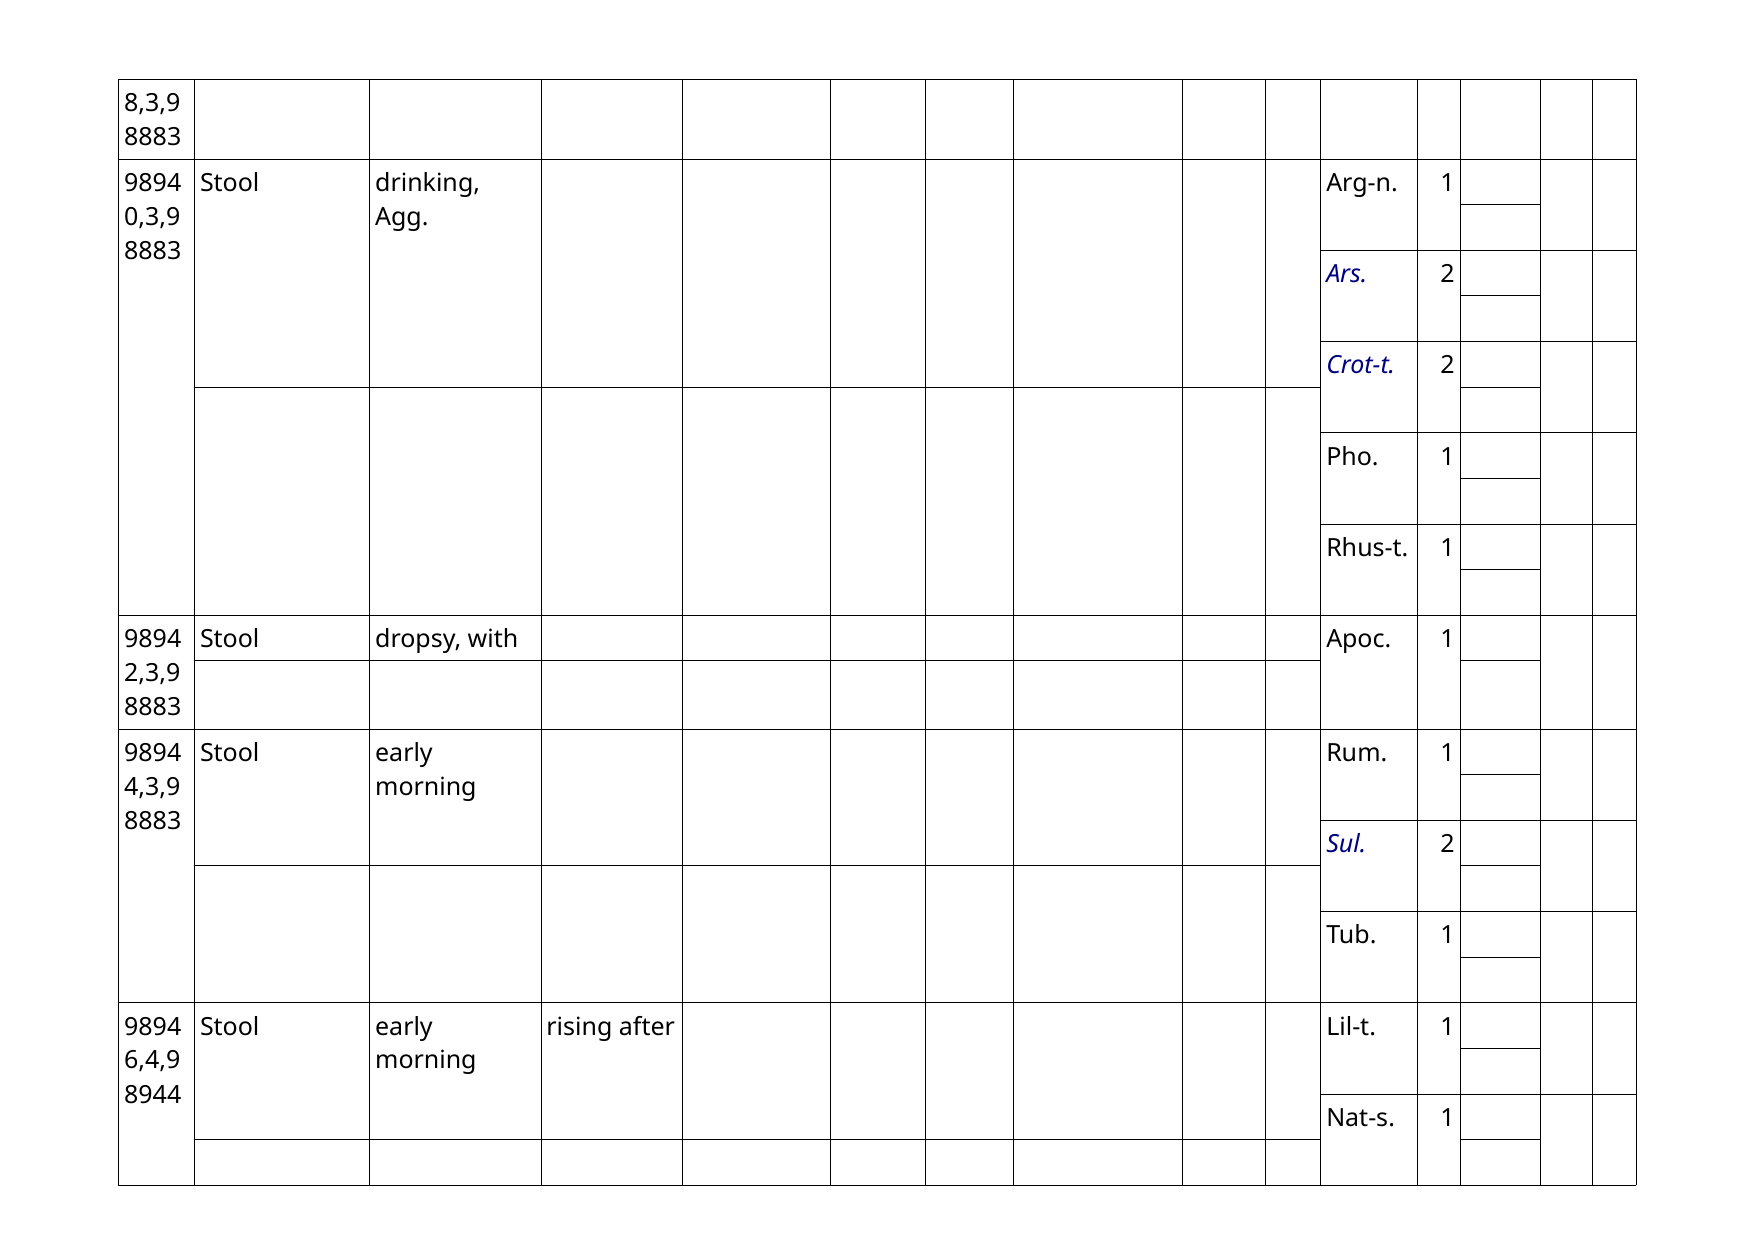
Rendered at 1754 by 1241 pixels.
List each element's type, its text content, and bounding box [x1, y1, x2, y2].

table_cell [542, 616, 682, 660]
table_cell [1541, 1003, 1592, 1093]
table_cell [1266, 866, 1320, 1002]
table_cell [1461, 433, 1540, 478]
table_cell drinking, Agg. [370, 160, 541, 387]
table_cell [683, 616, 830, 660]
table_cell [1014, 80, 1182, 158]
table_cell early morning [370, 1003, 541, 1139]
table_cell [1593, 342, 1636, 432]
table_cell Rhus-t. [1321, 525, 1417, 615]
table_cell [542, 730, 682, 865]
table_cell dropsy, with [370, 616, 541, 660]
table_cell 1 [1418, 616, 1460, 728]
table_cell Ars. [1321, 251, 1417, 341]
table_cell [683, 866, 830, 1002]
table_cell [1266, 730, 1320, 865]
table_cell [1183, 730, 1265, 865]
table_cell [1461, 912, 1540, 957]
table_cell [1541, 251, 1592, 341]
table_cell [1183, 160, 1265, 387]
table_cell [1014, 866, 1182, 1002]
table_cell Stool [195, 160, 369, 387]
table_cell [1014, 1140, 1182, 1185]
table_cell [1183, 661, 1265, 728]
table_cell Crot-t. [1321, 342, 1417, 432]
table_cell [831, 1140, 925, 1185]
table_cell [1461, 160, 1540, 204]
table_cell [542, 866, 682, 1002]
table_cell Stool [195, 1003, 369, 1139]
table_cell Pho. [1321, 433, 1417, 523]
table_cell [1461, 388, 1540, 432]
table_cell [926, 730, 1013, 865]
table_cell [1418, 80, 1460, 158]
table_cell [831, 160, 925, 387]
table_cell [831, 616, 925, 660]
table_cell [1014, 388, 1182, 615]
table_cell [683, 1003, 830, 1139]
table_cell [683, 730, 830, 865]
table_cell [542, 80, 682, 158]
table_cell [1183, 80, 1265, 158]
table_cell [1461, 296, 1540, 341]
table_cell [1183, 1003, 1265, 1139]
table_cell [831, 80, 925, 158]
table_cell [1541, 160, 1592, 250]
table_cell Rum. [1321, 730, 1417, 820]
table_cell [1593, 160, 1636, 250]
table_cell 98942,3,98883 [119, 616, 194, 728]
table_cell [1541, 342, 1592, 432]
table_cell [831, 1003, 925, 1139]
table_cell [1461, 1140, 1540, 1185]
table_cell [1183, 388, 1265, 615]
table_cell [1461, 205, 1540, 250]
table_cell [1266, 1003, 1320, 1139]
table_cell [831, 730, 925, 865]
table_cell [926, 80, 1013, 158]
table_cell [1014, 661, 1182, 728]
table_cell [1461, 1095, 1540, 1139]
table_cell [1541, 433, 1592, 523]
table_cell 8,3,98883 [119, 80, 194, 158]
table_cell [1593, 1095, 1636, 1185]
table_cell [1266, 160, 1320, 387]
table_cell [926, 1140, 1013, 1185]
table_cell [831, 388, 925, 615]
table_cell [1461, 251, 1540, 295]
table_cell [1461, 821, 1540, 865]
table_cell [1541, 821, 1592, 911]
table_cell [370, 1140, 541, 1185]
table_cell [1593, 730, 1636, 820]
table_cell Lil-t. [1321, 1003, 1417, 1093]
table_cell [195, 1140, 369, 1185]
table_cell [1461, 479, 1540, 523]
table_cell [1461, 570, 1540, 615]
table_cell [1014, 616, 1182, 660]
table_cell [926, 866, 1013, 1002]
table_cell [195, 388, 369, 615]
table_cell 1 [1418, 1095, 1460, 1185]
table_cell [1593, 912, 1636, 1002]
table_cell [1266, 661, 1320, 728]
table_cell [370, 80, 541, 158]
table_cell [1266, 1140, 1320, 1185]
table_cell [926, 160, 1013, 387]
table_cell 2 [1418, 821, 1460, 911]
table_cell Tub. [1321, 912, 1417, 1002]
table_cell [1321, 80, 1417, 158]
table_cell [1461, 1049, 1540, 1093]
table_cell Sul. [1321, 821, 1417, 911]
table_cell [831, 661, 925, 728]
table_cell 98946,4,98944 [119, 1003, 194, 1185]
table_cell 1 [1418, 1003, 1460, 1093]
table_cell [1541, 730, 1592, 820]
table_cell [1593, 251, 1636, 341]
table_cell [1461, 1003, 1540, 1048]
table_cell [1461, 730, 1540, 774]
table_cell [1541, 1095, 1592, 1185]
table_cell [1541, 525, 1592, 615]
table_cell 98944,3,98883 [119, 730, 194, 1002]
table_cell [926, 1003, 1013, 1139]
table_cell [1593, 821, 1636, 911]
table_cell 1 [1418, 160, 1460, 250]
table_cell [1541, 80, 1592, 158]
table_cell [683, 1140, 830, 1185]
table_cell [1593, 433, 1636, 523]
table_cell rising after [542, 1003, 682, 1139]
table_cell Apoc. [1321, 616, 1417, 728]
table_cell 98940,3,98883 [119, 160, 194, 615]
table_cell [1461, 866, 1540, 911]
table_cell [542, 160, 682, 387]
table_cell [1541, 912, 1592, 1002]
table_cell [370, 661, 541, 728]
table_cell [542, 388, 682, 615]
table_cell [1266, 388, 1320, 615]
table_cell [1461, 775, 1540, 820]
table_cell [926, 616, 1013, 660]
table_cell [831, 866, 925, 1002]
table_cell [1461, 661, 1540, 728]
table_cell early morning [370, 730, 541, 865]
table_cell [683, 160, 830, 387]
table_cell [1461, 525, 1540, 569]
table_cell [683, 661, 830, 728]
table_cell 2 [1418, 342, 1460, 432]
table_cell [1183, 866, 1265, 1002]
table_cell [926, 661, 1013, 728]
table_cell 2 [1418, 251, 1460, 341]
table_cell [1461, 342, 1540, 387]
table_cell 1 [1418, 730, 1460, 820]
table_cell [1593, 616, 1636, 728]
table_cell 1 [1418, 525, 1460, 615]
table_cell [1014, 1003, 1182, 1139]
table_cell [1266, 80, 1320, 158]
table_cell 1 [1418, 912, 1460, 1002]
table_cell [195, 80, 369, 158]
table_cell [1014, 730, 1182, 865]
table_cell [1014, 160, 1182, 387]
table_cell [370, 866, 541, 1002]
table_cell [1461, 80, 1540, 158]
table_cell [370, 388, 541, 615]
table_cell Stool [195, 616, 369, 660]
table_cell [1593, 80, 1636, 158]
table_cell [1183, 616, 1265, 660]
table_cell Nat-s. [1321, 1095, 1417, 1185]
table_cell Stool [195, 730, 369, 865]
table_cell [1593, 525, 1636, 615]
table_cell [542, 1140, 682, 1185]
table_cell [1266, 616, 1320, 660]
table_cell 1 [1418, 433, 1460, 523]
table_cell [926, 388, 1013, 615]
table_cell [195, 661, 369, 728]
table_cell [683, 80, 830, 158]
table_cell [1461, 616, 1540, 660]
table_cell [1541, 616, 1592, 728]
table_cell [195, 866, 369, 1002]
table_cell [1461, 958, 1540, 1002]
table_cell Arg-n. [1321, 160, 1417, 250]
table_cell [542, 661, 682, 728]
table_cell [1593, 1003, 1636, 1093]
table_cell [683, 388, 830, 615]
table_cell [1183, 1140, 1265, 1185]
